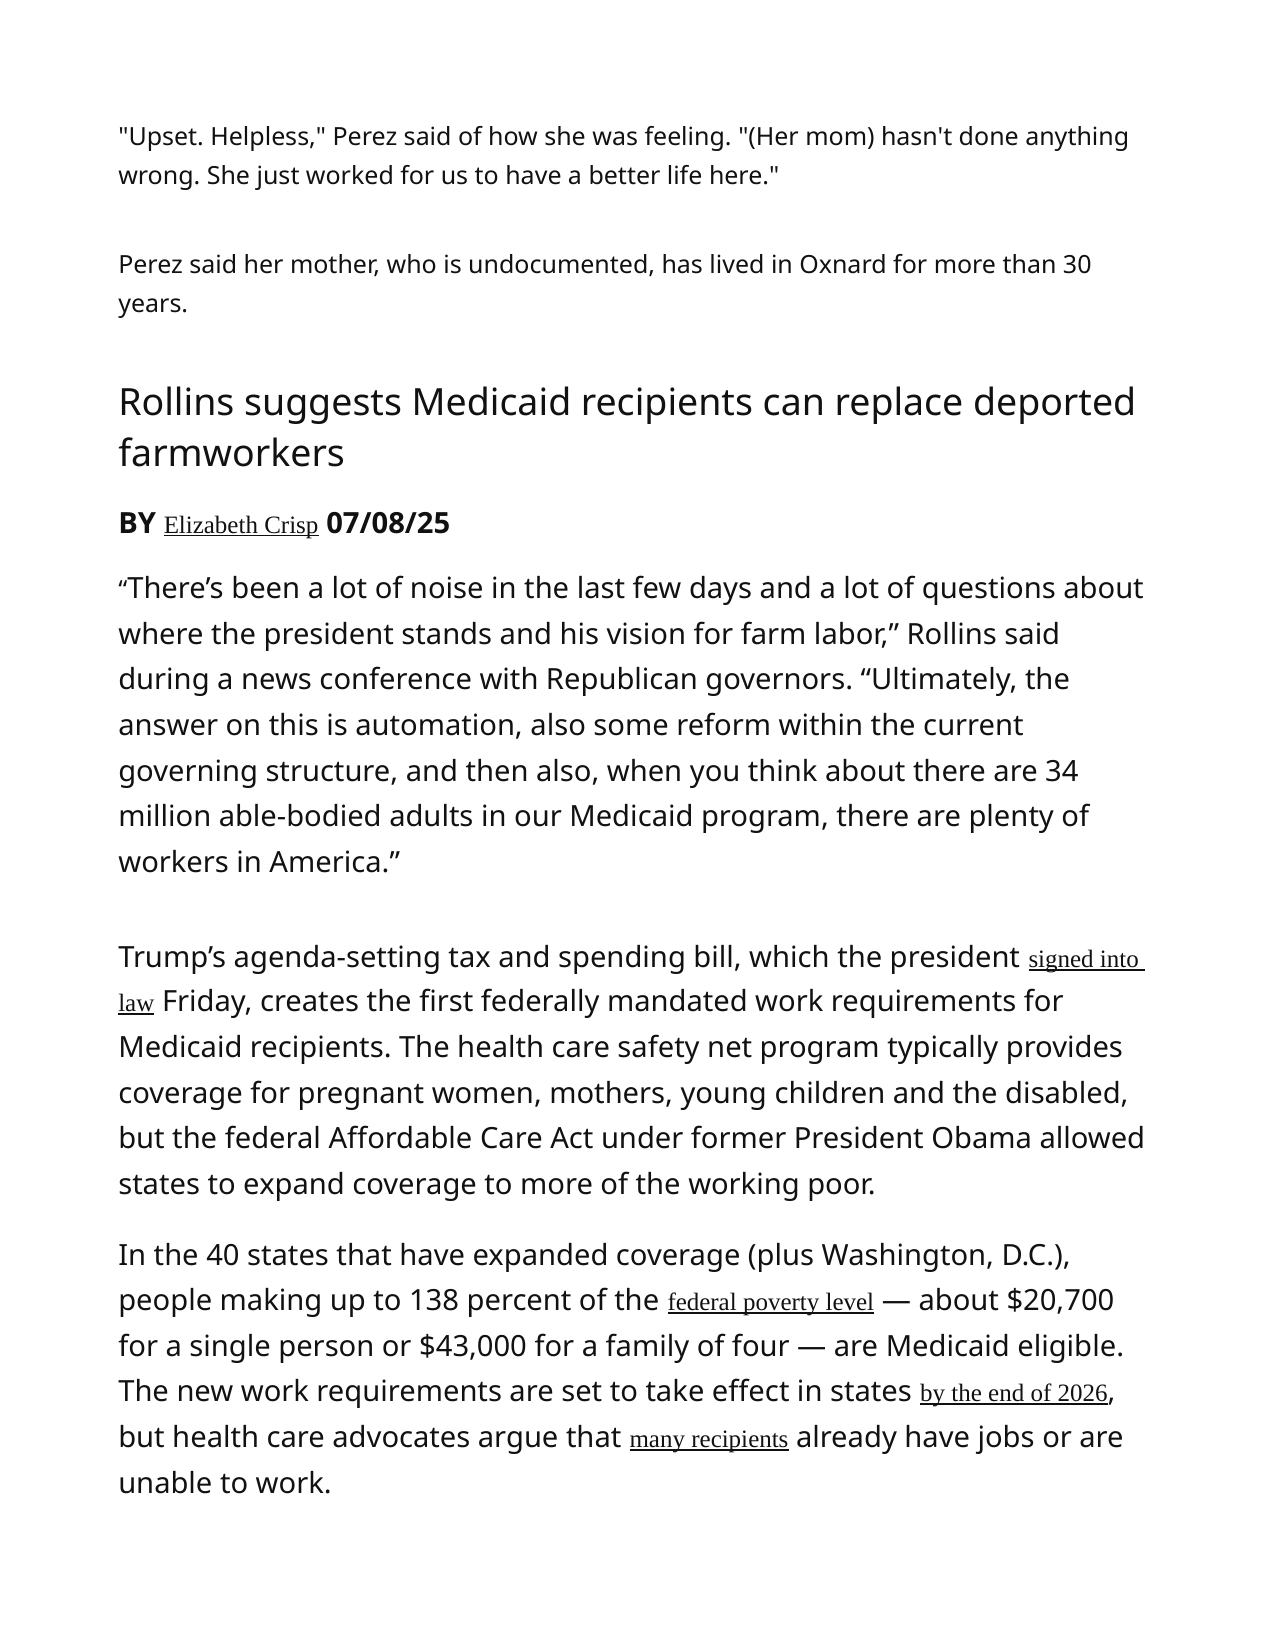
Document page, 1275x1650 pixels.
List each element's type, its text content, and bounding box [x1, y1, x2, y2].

text In the 40 states that have expanded coverage (plus Washington, D.C.), people making up to 138 percent of the federal poverty level — about $20,700 for a single person or $43,000 for a family of four — are Medicaid eligible. [118, 1234, 1157, 1365]
text Perez said her mother, who is undocumented, has lived in Oxnard for more than 30 years. [118, 246, 1157, 320]
text The new work requirements are set to take effect in states by the end of 2026, but health care advocates argue that many recipients already have jobs or are unable to work. [118, 1371, 1157, 1502]
text by Elizabeth Crisp 07/08/25 [118, 502, 1157, 542]
subtitle Rollins suggests Medicaid recipients can replace deported farmworkers [118, 375, 1157, 477]
text Trump’s agenda-setting tax and spending bill, which the president signed into law Friday, creates the first federally mandated work requirements for Medicaid recipients. The health care safety net program typically provides coverage for pregnant women, mothers, young children and the disabled, but the federal Affordable Care Act under former President Obama allowed states to expand coverage to more of the working poor. [118, 937, 1157, 1203]
text “There’s been a lot of noise in the last few days and a lot of questions about where the president stands and his vision for farm labor,” Rollins said during a news conference with Republican governors. “Ultimately, the answer on this is automation, also some reform within the current governing structure, and then also, when you think about there are 34 million able-bodied adults in our Medicaid program, there are plenty of workers in America.” [118, 567, 1157, 881]
text "Upset. Helpless," Perez said of how she was feeling. "(Her mom) hasn't done anything wrong. She just worked for us to have a better life here." [118, 118, 1157, 191]
